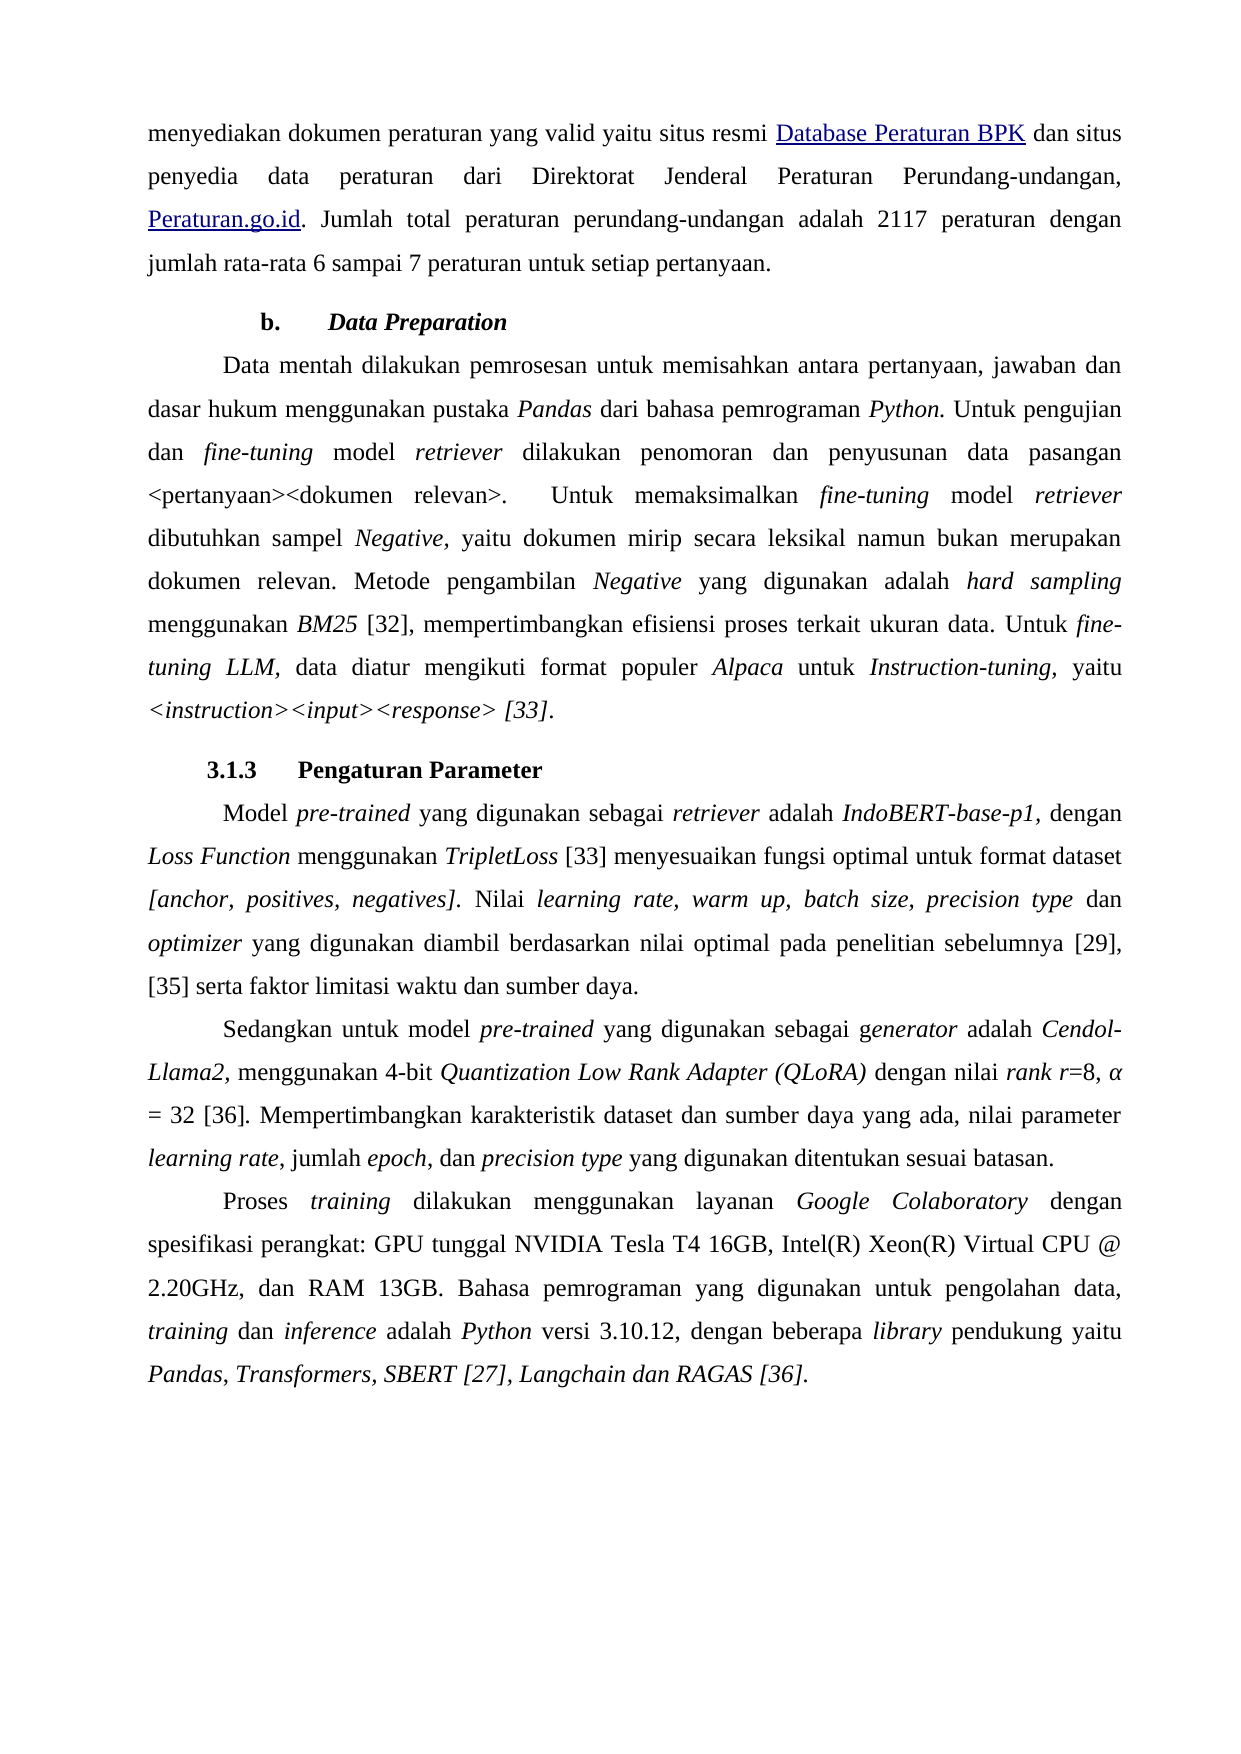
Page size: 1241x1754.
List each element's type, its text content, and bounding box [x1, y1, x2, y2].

subtitle Pengaturan Parameter [207, 755, 1122, 784]
text Proses training dilakukan menggunakan layanan Google Colaboratory dengan spesifikasi perangkat: GPU tunggal NVIDIA Tesla T4 16GB, Intel(R) Xeon(R) Virtual CPU @ 2.20GHz, dan RAM 13GB. Bahasa pemrograman yang digunakan untuk pengolahan data, training dan inference adalah Python versi 3.10.12, dengan beberapa library pendukung yaitu Pandas, Transformers, SBERT [27], Langchain dan RAGAS [36]. [148, 1186, 1122, 1388]
text menyediakan dokumen peraturan yang valid yaitu situs resmi Database Peraturan BPK dan situs penyedia data peraturan dari Direktorat Jenderal Peraturan Perundang-undangan, Peraturan.go.id. Jumlah total peraturan perundang-undangan adalah 2117 peraturan dengan jumlah rata-rata 6 sampai 7 peraturan untuk setiap pertanyaan. [148, 118, 1122, 276]
text Model pre-trained yang digunakan sebagai retriever adalah IndoBERT-base-p1, dengan Loss Function menggunakan TripletLoss [33] menyesuaikan fungsi optimal untuk format dataset [anchor, positives, negatives]. Nilai learning rate, warm up, batch size, precision type dan optimizer yang digunakan diambil berdasarkan nilai optimal pada penelitian sebelumnya [29], [35] serta faktor limitasi waktu dan sumber daya. [148, 798, 1122, 999]
text Data mentah dilakukan pemrosesan untuk memisahkan antara pertanyaan, jawaban dan dasar hukum menggunakan pustaka Pandas dari bahasa pemrograman Python. Untuk pengujian dan fine-tuning model retriever dilakukan penomoran dan penyusunan data pasangan <pertanyaan><dokumen relevan>. Untuk memaksimalkan fine-tuning model retriever dibutuhkan sampel Negative, yaitu dokumen mirip secara leksikal namun bukan merupakan dokumen relevan. Metode pengambilan Negative yang digunakan adalah hard sampling menggunakan BM25 [32], mempertimbangkan efisiensi proses terkait ukuran data. Untuk fine-tuning LLM, data diatur mengikuti format populer Alpaca untuk Instruction-tuning, yaitu <instruction><input><response> [33]. [148, 351, 1122, 724]
subtitle Data Preparation [260, 307, 1122, 336]
text Sedangkan untuk model pre-trained yang digunakan sebagai generator adalah Cendol-Llama2, menggunakan 4-bit Quantization Low Rank Adapter (QLoRA) dengan nilai rank r=8, α = 32 [36]. Mempertimbangkan karakteristik dataset dan sumber daya yang ada, nilai parameter learning rate, jumlah epoch, dan precision type yang digunakan ditentukan sesuai batasan. [148, 1014, 1122, 1172]
